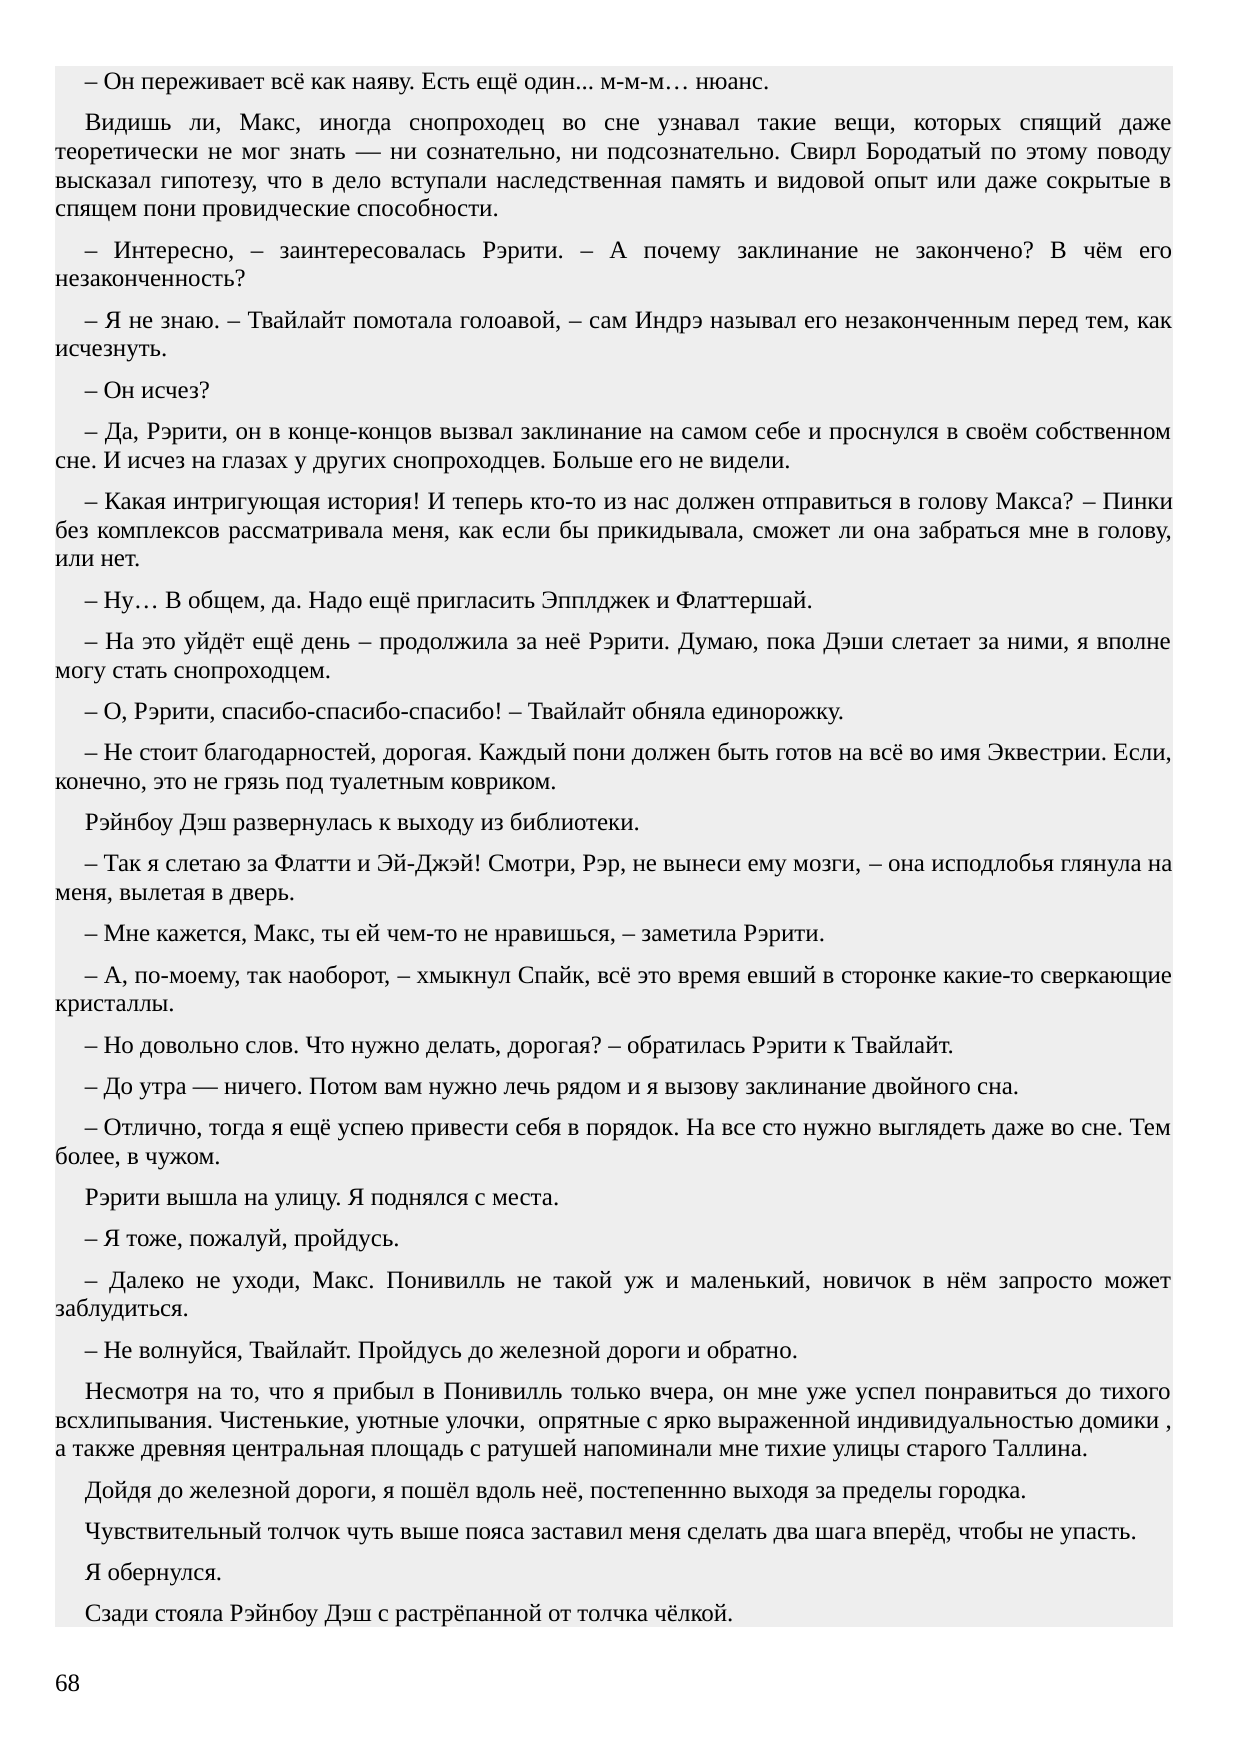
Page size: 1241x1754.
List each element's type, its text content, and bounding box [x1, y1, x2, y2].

text – Я не знаю. – Твайлайт помотала голоавой, – сам Индрэ называл его незаконченным перед тем, как исчезнуть. [55, 305, 1173, 362]
text – О, Рэрити, спасибо-спасибо-спасибо! – Твайлайт обняла единорожку. [55, 696, 1173, 725]
text Я обернулся. [55, 1557, 1173, 1586]
text Рэрити вышла на улицу. Я поднялся с места. [55, 1182, 1173, 1211]
text – Но довольно слов. Что нужно делать, дорогая? – обратилась Рэрити к Твайлайт. [55, 1030, 1173, 1058]
text – Так я слетаю за Флатти и Эй-Джэй! Смотри, Рэр, не вынеси ему мозги, – она исподлобья глянула на меня, вылетая в дверь. [55, 848, 1173, 906]
text – Не волнуйся, Твайлайт. Пройдусь до железной дороги и обратно. [55, 1335, 1173, 1363]
text Рэйнбоу Дэш развернулась к выходу из библиотеки. [55, 807, 1173, 836]
text – Ну… В общем, да. Надо ещё пригласить Эпплджек и Флаттершай. [55, 585, 1173, 613]
text – Интересно, – заинтересовалась Рэрити. – А почему заклинание не закончено? В чём его незаконченность? [55, 235, 1173, 292]
text – Далеко не уходи, Макс. Понивилль не такой уж и маленький, новичок в нём запросто может заблудиться. [55, 1265, 1173, 1322]
text – Он исчез? [55, 375, 1173, 403]
text Сзади стояла Рэйнбоу Дэш с растрёпанной от толчка чёлкой. [55, 1598, 1173, 1627]
text Несмотря на то, что я прибыл в Понивилль только вчера, он мне уже успел понравиться до тихого всхлипывания. Чистенькие, уютные улочки, опрятные с ярко выраженной индивидуальностью домики , а также древняя центральная площадь с ратушей напоминали мне тихие улицы старого Таллина. [55, 1376, 1173, 1462]
text Видишь ли, Макс, иногда снопроходец во сне узнавал такие вещи, которых спящий даже теоретически не мог знать — ни сознательно, ни подсознательно. Свирл Бородатый по этому поводу высказал гипотезу, что в дело вступали наследственная память и видовой опыт или даже сокрытые в спящем пони провидческие способности. [55, 107, 1173, 222]
text – Мне кажется, Макс, ты ей чем-то не нравишься, – заметила Рэрити. [55, 918, 1173, 947]
text – Он переживает всё как наяву. Есть ещё один... м-м-м… нюанс. [55, 66, 1173, 95]
text Чувствительный толчок чуть выше пояса заставил меня сделать два шага вперёд, чтобы не упасть. [55, 1516, 1173, 1545]
text – Я тоже, пожалуй, пройдусь. [55, 1223, 1173, 1252]
text – А, по-моему, так наоборот, – хмыкнул Спайк, всё это время евший в сторонке какие-то сверкающие кристаллы. [55, 960, 1173, 1017]
text Дойдя до железной дороги, я пошёл вдоль неё, постепеннно выходя за пределы городка. [55, 1475, 1173, 1503]
text – До утра — ничего. Потом вам нужно лечь рядом и я вызову заклинание двойного сна. [55, 1071, 1173, 1100]
text – Не стоит благодарностей, дорогая. Каждый пони должен быть готов на всё во имя Эквестрии. Если, конечно, это не грязь под туалетным ковриком. [55, 737, 1173, 795]
text – Да, Рэрити, он в конце-концов вызвал заклинание на самом себе и проснулся в своём собственном сне. И исчез на глазах у других снопроходцев. Больше его не видели. [55, 416, 1173, 473]
text – Какая интригующая история! И теперь кто-то из нас должен отправиться в голову Макса? – Пинки без комплексов рассматривала меня, как если бы прикидывала, сможет ли она забраться мне в голову, или нет. [55, 486, 1173, 572]
text – На это уйдёт ещё день – продолжила за неё Рэрити. Думаю, пока Дэши слетает за ними, я вполне могу стать снопроходцем. [55, 626, 1173, 683]
text – Отлично, тогда я ещё успею привести себя в порядок. На все сто нужно выглядеть даже во сне. Тем более, в чужом. [55, 1112, 1173, 1170]
